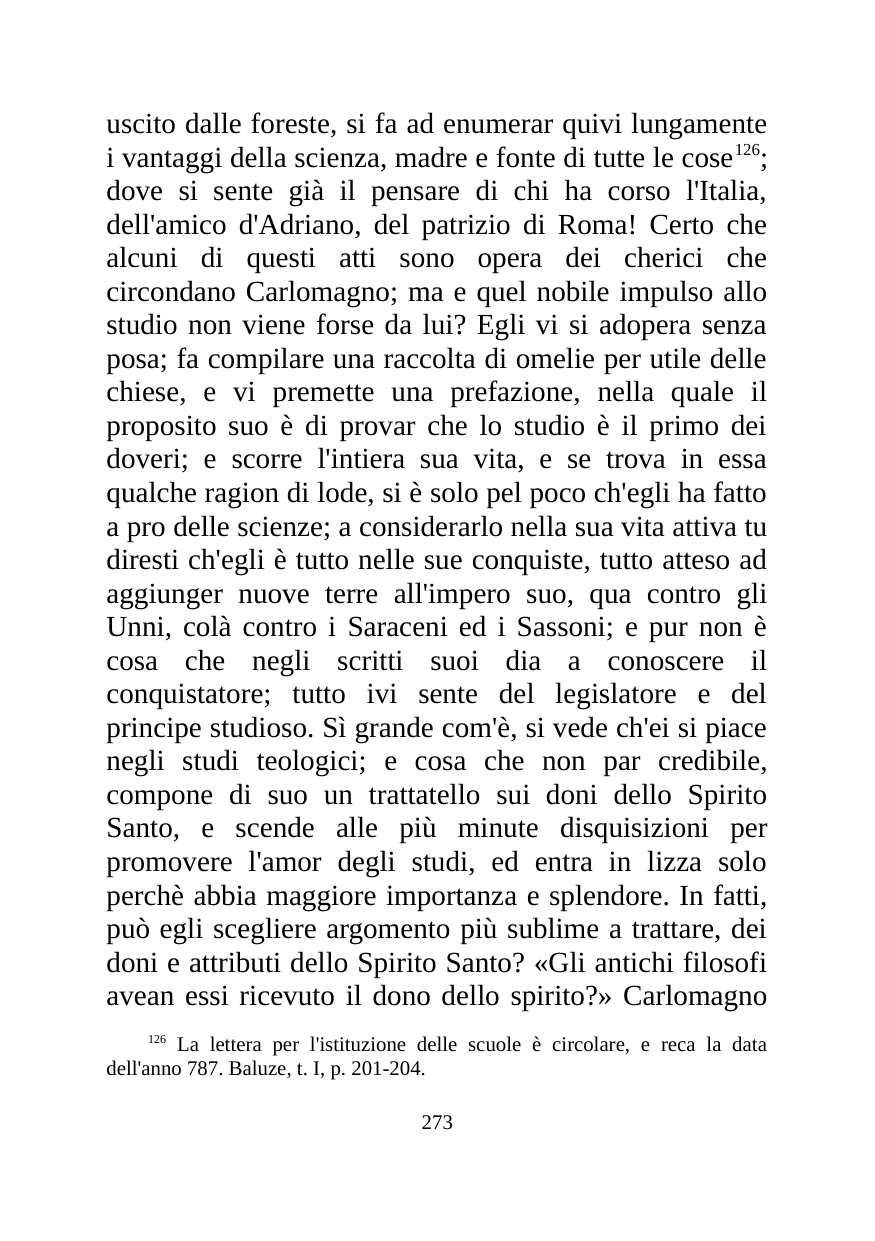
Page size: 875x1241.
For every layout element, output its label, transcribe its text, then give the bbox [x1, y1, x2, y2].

text uscito dalle foreste, si fa ad enumerar quivi lungamente i vantaggi della scienza, madre e fonte di tutte le cose; dove si sente già il pensare di chi ha corso l'Italia, dell'amico d'Adriano, del patrizio di Roma! Certo che alcuni di questi atti sono opera dei cherici che circondano Carlomagno; ma e quel nobile impulso allo studio non viene forse da lui? Egli vi si adopera senza posa; fa compilare una raccolta di omelie per utile delle chiese, e vi premette una prefazione, nella quale il proposito suo è di provar che lo studio è il primo dei doveri; e scorre l'intiera sua vita, e se trova in essa qualche ragion di lode, si è solo pel poco ch'egli ha fatto a pro delle scienze; a considerarlo nella sua vita attiva tu diresti ch'egli è tutto nelle sue conquiste, tutto atteso ad aggiunger nuove terre all'impero suo, qua contro gli Unni, colà contro i Saraceni ed i Sassoni; e pur non è cosa che negli scritti suoi dia a conoscere il conquistatore; tutto ivi sente del legislatore e del principe studioso. Sì grande com'è, si vede ch'ei si piace negli studi teologici; e cosa che non par credibile, compone di suo un trattatello sui doni dello Spirito Santo, e scende alle più minute disquisizioni per promovere l'amor degli studi, ed entra in lizza solo perchè abbia maggiore importanza e splendore. In fatti, può egli scegliere argomento più sublime a trattare, dei doni e attributi dello Spirito Santo? «Gli antichi filosofi avean essi ricevuto il dono dello spirito?» Carlomagno [106, 106, 768, 1012]
text La lettera per l'istituzione delle scuole è circolare, e reca la data dell'anno 787. Baluze, t. I, p. 201-204. [106, 1032, 768, 1080]
